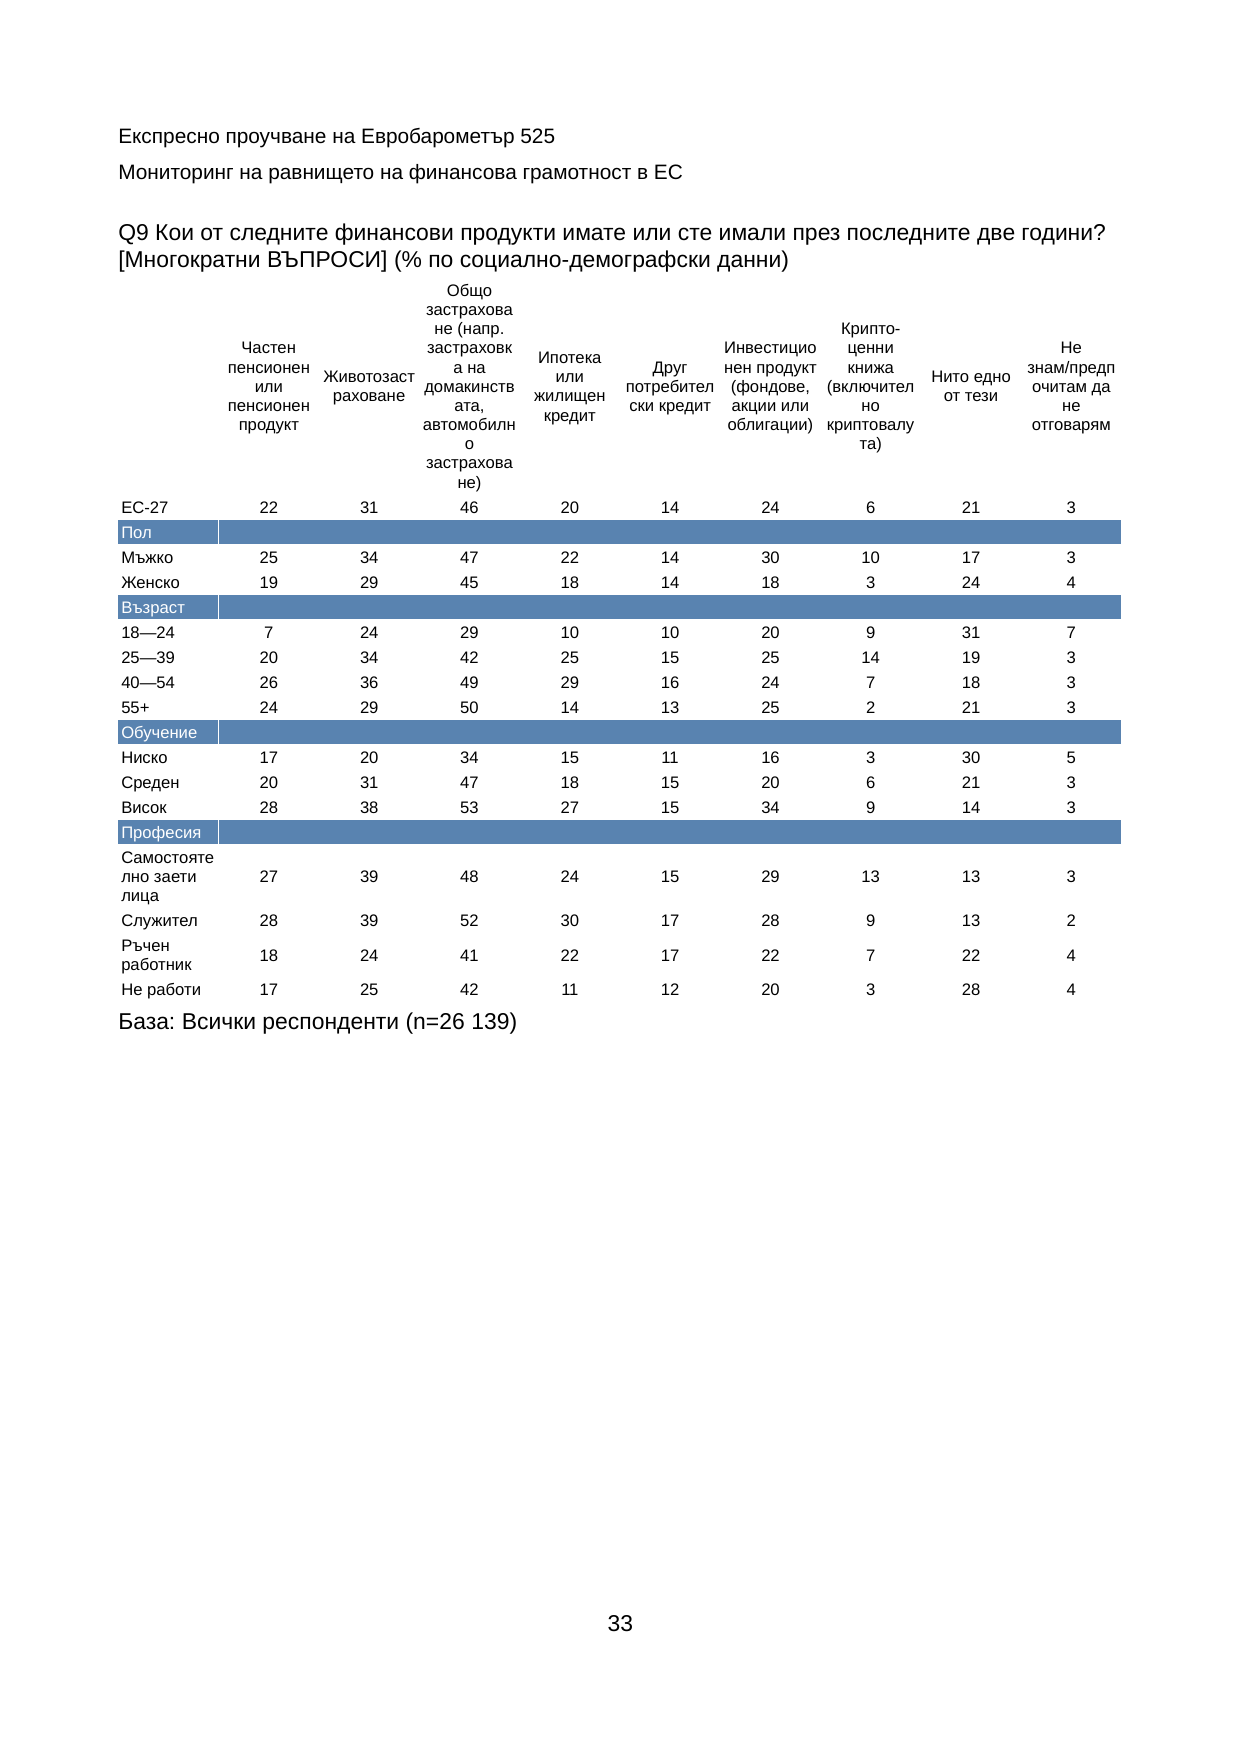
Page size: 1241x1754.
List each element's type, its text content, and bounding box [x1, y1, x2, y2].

table_cell 24 [519, 845, 620, 908]
table_header Животозастраховане [319, 278, 419, 494]
table_cell [519, 820, 620, 844]
table_cell 20 [720, 770, 820, 794]
table_cell 3 [1021, 495, 1121, 519]
table_cell 12 [620, 977, 720, 1002]
table_cell Ниско [118, 745, 218, 769]
table_cell 3 [820, 570, 921, 594]
table_cell 24 [219, 695, 319, 719]
table_cell 15 [620, 645, 720, 669]
table_cell 9 [820, 795, 921, 819]
table_header Нито едно от тези [921, 278, 1021, 494]
table_cell 29 [319, 570, 419, 594]
table_cell [620, 595, 720, 619]
table_cell Мъжко [118, 545, 218, 569]
table_cell [519, 595, 620, 619]
table_cell 2 [820, 695, 921, 719]
table_cell 24 [720, 495, 820, 519]
table_cell 17 [219, 745, 319, 769]
table_cell 27 [219, 845, 319, 908]
table_cell 10 [519, 620, 620, 644]
table_cell Пол [118, 520, 218, 544]
table_cell 17 [219, 977, 319, 1002]
table_cell 49 [419, 670, 519, 694]
table_cell 5 [1021, 745, 1121, 769]
table_cell [820, 595, 921, 619]
table_cell 24 [720, 670, 820, 694]
table_cell [219, 820, 319, 844]
table_cell [620, 520, 720, 544]
table_cell 18 [219, 933, 319, 977]
table_cell [921, 720, 1021, 744]
table_cell 3 [1021, 645, 1121, 669]
table_cell 30 [720, 545, 820, 569]
table_cell 14 [820, 645, 921, 669]
table_cell [1021, 595, 1121, 619]
table_cell [519, 520, 620, 544]
table_cell 25—39 [118, 645, 218, 669]
table_cell 52 [419, 908, 519, 933]
table_cell 47 [419, 770, 519, 794]
table_cell 11 [620, 745, 720, 769]
table_cell 20 [519, 495, 620, 519]
table_header Общо застраховане (напр. застраховка на домакинствата, автомобилно застраховане) [419, 278, 519, 494]
table_cell 25 [720, 645, 820, 669]
table_cell 29 [319, 695, 419, 719]
table_cell 31 [319, 495, 419, 519]
table_cell 29 [519, 670, 620, 694]
table_cell 31 [921, 620, 1021, 644]
table_cell 13 [620, 695, 720, 719]
table_cell 42 [419, 977, 519, 1002]
table_cell 25 [519, 645, 620, 669]
table_cell 4 [1021, 977, 1121, 1002]
table_cell [219, 720, 319, 744]
table_cell 14 [620, 570, 720, 594]
table_cell 18 [519, 570, 620, 594]
table_header [118, 278, 218, 494]
text Q9 Кои от следните финансови продукти имате или сте имали през последните две години? [Многократни ВЪПРОСИ] (% по социално-демографски данни) [118, 219, 1122, 272]
table_cell 9 [820, 620, 921, 644]
table_header Друг потребителски кредит [620, 278, 720, 494]
table_cell 3 [1021, 770, 1121, 794]
table_cell 30 [519, 908, 620, 933]
table_cell 25 [319, 977, 419, 1002]
table_cell 16 [720, 745, 820, 769]
table_cell 7 [820, 670, 921, 694]
table_cell 20 [219, 770, 319, 794]
table_cell [921, 820, 1021, 844]
table_cell 20 [720, 977, 820, 1002]
table_cell 19 [921, 645, 1021, 669]
table_cell [319, 720, 419, 744]
table_cell [720, 720, 820, 744]
table_cell 36 [319, 670, 419, 694]
table_cell 21 [921, 695, 1021, 719]
table_cell 14 [620, 495, 720, 519]
table_cell 18 [519, 770, 620, 794]
table_cell [419, 720, 519, 744]
table_cell 41 [419, 933, 519, 977]
table_cell [720, 820, 820, 844]
table_cell 48 [419, 845, 519, 908]
table_cell 28 [921, 977, 1021, 1002]
table_cell 21 [921, 770, 1021, 794]
table_cell 3 [1021, 845, 1121, 908]
table_header Не знам/предпочитам да не отговарям [1021, 278, 1121, 494]
table_header Инвестиционен продукт (фондове, акции или облигации) [720, 278, 820, 494]
table_cell 6 [820, 770, 921, 794]
table_cell [319, 595, 419, 619]
table_cell 20 [720, 620, 820, 644]
table_cell Самостоятелно заети лица [118, 845, 218, 908]
table_cell 15 [620, 770, 720, 794]
table_cell [219, 595, 319, 619]
table_cell 28 [720, 908, 820, 933]
table_header Ипотека или жилищен кредит [519, 278, 620, 494]
table_cell 20 [219, 645, 319, 669]
table_cell [319, 520, 419, 544]
table_cell 40—54 [118, 670, 218, 694]
table_cell 18 [720, 570, 820, 594]
table_header Крипто-ценни книжа (включително криптовалута) [820, 278, 921, 494]
table_cell [1021, 720, 1121, 744]
table_cell 9 [820, 908, 921, 933]
table_cell 21 [921, 495, 1021, 519]
table_cell 22 [519, 545, 620, 569]
table_cell 26 [219, 670, 319, 694]
table_cell [820, 820, 921, 844]
table_cell [620, 820, 720, 844]
table_cell 39 [319, 845, 419, 908]
table_cell [419, 520, 519, 544]
table_cell 7 [219, 620, 319, 644]
table_cell Професия [118, 820, 218, 844]
table_cell 55+ [118, 695, 218, 719]
table_cell 14 [921, 795, 1021, 819]
table_cell [720, 595, 820, 619]
table_cell Възраст [118, 595, 218, 619]
table_cell 50 [419, 695, 519, 719]
table_cell 27 [519, 795, 620, 819]
table_cell 42 [419, 645, 519, 669]
table_cell 3 [1021, 545, 1121, 569]
table_cell [921, 595, 1021, 619]
table_cell 34 [319, 645, 419, 669]
table_cell 15 [519, 745, 620, 769]
table_cell 22 [921, 933, 1021, 977]
table_cell 34 [419, 745, 519, 769]
table_cell 7 [820, 933, 921, 977]
table_cell 17 [921, 545, 1021, 569]
table_cell 10 [820, 545, 921, 569]
table_header Частен пенсионен или пенсионен продукт [219, 278, 319, 494]
table_cell [419, 595, 519, 619]
table_cell Среден [118, 770, 218, 794]
table_cell Женско [118, 570, 218, 594]
table_cell 22 [720, 933, 820, 977]
table_cell 24 [319, 620, 419, 644]
table_cell 29 [419, 620, 519, 644]
table_cell Не работи [118, 977, 218, 1002]
table_cell 3 [1021, 670, 1121, 694]
table_cell 39 [319, 908, 419, 933]
table_cell ЕС-27 [118, 495, 218, 519]
table_cell 29 [720, 845, 820, 908]
table_cell 17 [620, 933, 720, 977]
table_cell [219, 520, 319, 544]
table_cell 22 [219, 495, 319, 519]
table_cell 14 [519, 695, 620, 719]
table_cell 16 [620, 670, 720, 694]
table_cell 18—24 [118, 620, 218, 644]
table_cell 15 [620, 795, 720, 819]
table_cell 30 [921, 745, 1021, 769]
table_cell 34 [720, 795, 820, 819]
table_cell 22 [519, 933, 620, 977]
table_cell 7 [1021, 620, 1121, 644]
table_cell 46 [419, 495, 519, 519]
table_cell [1021, 820, 1121, 844]
table_cell [921, 520, 1021, 544]
table_cell Обучение [118, 720, 218, 744]
text База: Всички респонденти (n=26 139) [118, 1008, 1122, 1034]
table_cell 2 [1021, 908, 1121, 933]
table_cell 3 [820, 745, 921, 769]
table_cell [820, 720, 921, 744]
table_cell 17 [620, 908, 720, 933]
table_cell Ръчен работник [118, 933, 218, 977]
table_cell 4 [1021, 933, 1121, 977]
table_cell Висок [118, 795, 218, 819]
table_cell 25 [720, 695, 820, 719]
table_cell 47 [419, 545, 519, 569]
table_cell [1021, 520, 1121, 544]
table_cell 24 [921, 570, 1021, 594]
table_cell 6 [820, 495, 921, 519]
table_cell 18 [921, 670, 1021, 694]
table_cell 25 [219, 545, 319, 569]
table_cell 45 [419, 570, 519, 594]
table_cell 4 [1021, 570, 1121, 594]
table_cell 3 [1021, 695, 1121, 719]
table_cell 3 [820, 977, 921, 1002]
table_cell [419, 820, 519, 844]
table_cell 15 [620, 845, 720, 908]
table_cell 53 [419, 795, 519, 819]
table_cell [319, 820, 419, 844]
table_cell 20 [319, 745, 419, 769]
table_cell 31 [319, 770, 419, 794]
table_cell [820, 520, 921, 544]
table_cell 10 [620, 620, 720, 644]
table_cell 28 [219, 795, 319, 819]
table_cell [620, 720, 720, 744]
table_cell 28 [219, 908, 319, 933]
table_cell 3 [1021, 795, 1121, 819]
table_cell [519, 720, 620, 744]
table_cell 13 [820, 845, 921, 908]
table_cell 13 [921, 845, 1021, 908]
table_cell 24 [319, 933, 419, 977]
table_cell 38 [319, 795, 419, 819]
table_cell 11 [519, 977, 620, 1002]
table_cell 14 [620, 545, 720, 569]
table_cell [720, 520, 820, 544]
table_cell 13 [921, 908, 1021, 933]
table_cell 19 [219, 570, 319, 594]
table_cell 34 [319, 545, 419, 569]
table_cell Служител [118, 908, 218, 933]
